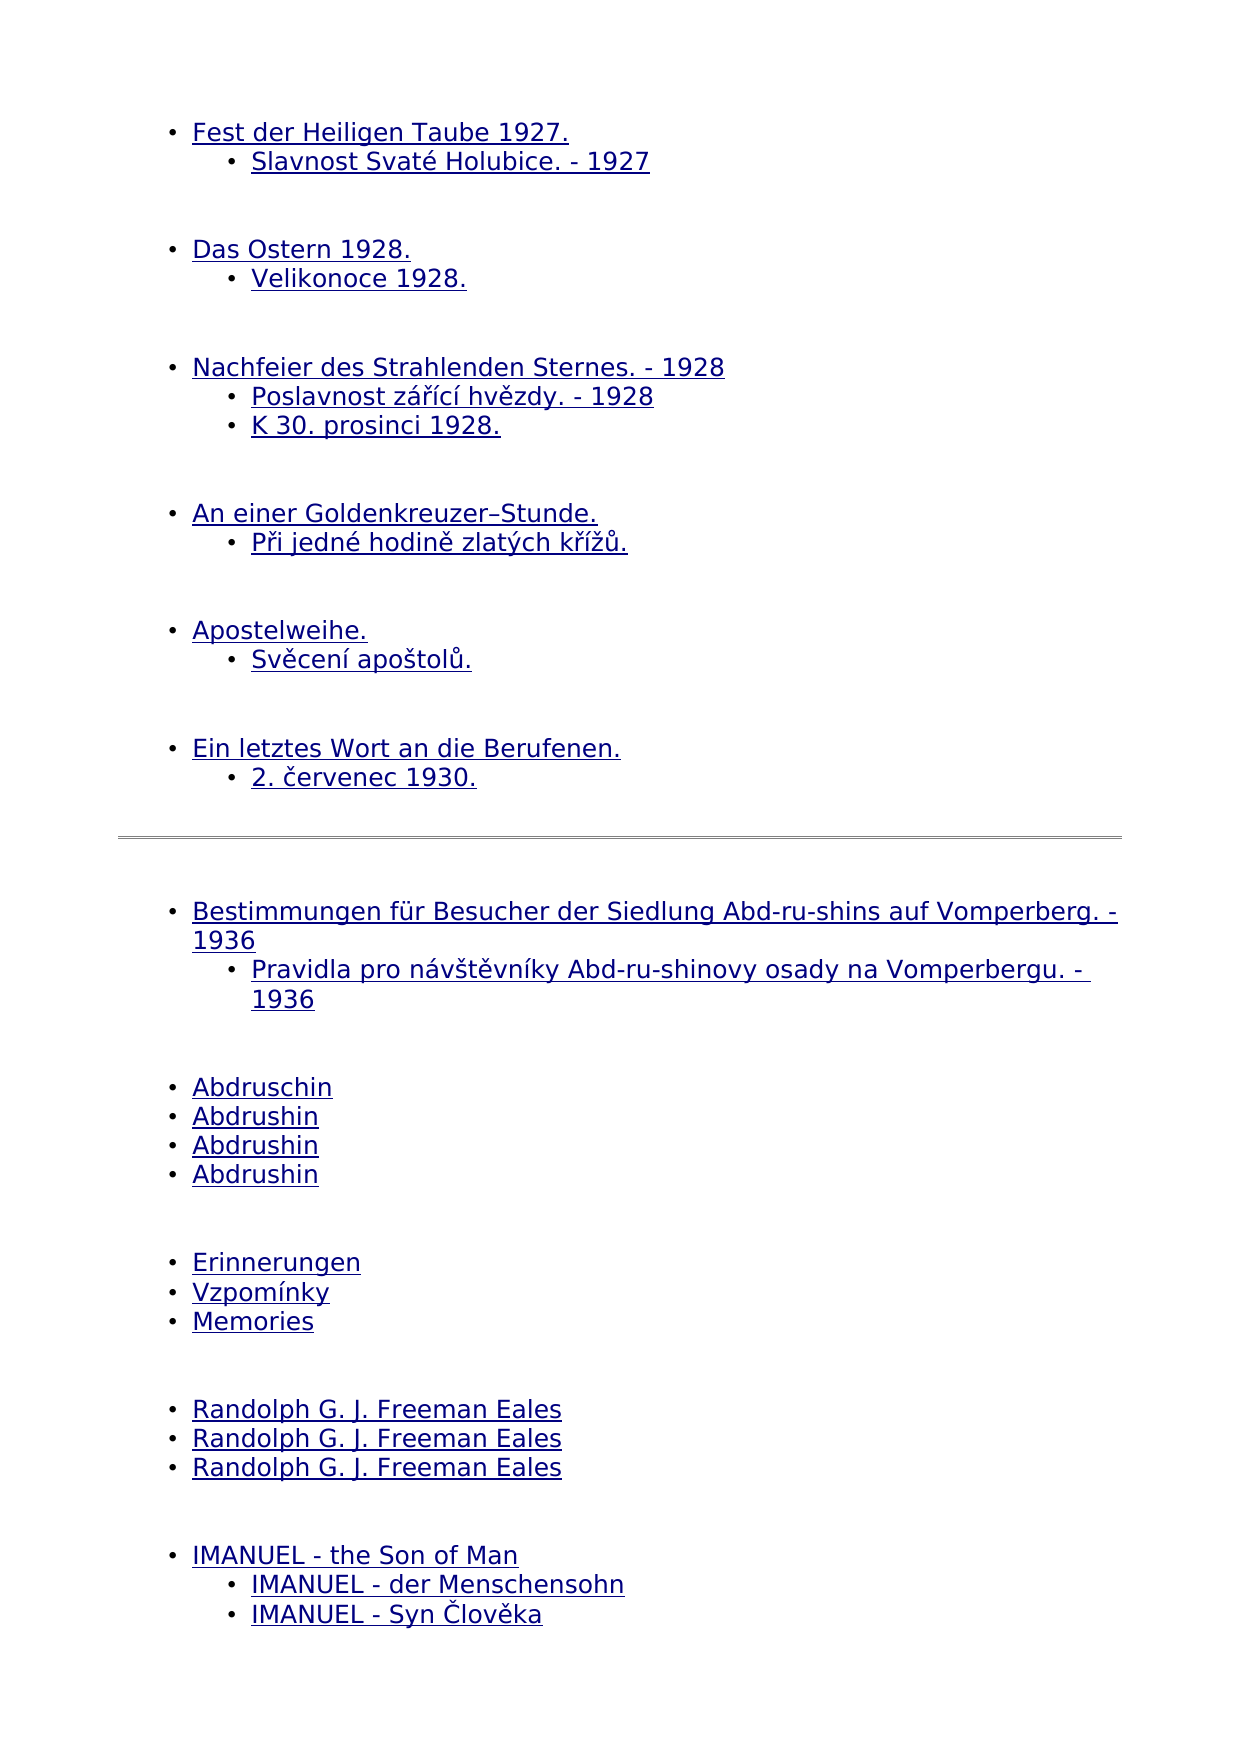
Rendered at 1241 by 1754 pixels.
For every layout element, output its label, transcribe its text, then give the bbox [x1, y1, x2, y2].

list IMANUEL - der Menschensohn [236, 1571, 1122, 1600]
list Svěcení apoštolů. [236, 646, 1122, 675]
list Bestimmungen für Besucher der Siedlung Abd-ru-shins auf Vomperberg. - 1936 [177, 897, 1122, 956]
list Das Ostern 1928. [177, 235, 1122, 264]
list Erinnerungen [177, 1249, 1122, 1278]
list Vzpomínky [177, 1278, 1122, 1307]
list Slavnost Svaté Holubice. - 1927 [236, 147, 1122, 176]
list IMANUEL - Syn Člověka [236, 1600, 1122, 1629]
list Abdrushin [177, 1161, 1122, 1190]
list Abdrushin [177, 1131, 1122, 1161]
list Randolph G. J. Freeman Eales [177, 1395, 1122, 1424]
list Nachfeier des Strahlenden Sternes. - 1928 [177, 353, 1122, 382]
list An einer Goldenkreuzer–Stunde. [177, 499, 1122, 528]
list Pravidla pro návštěvníky Abd-ru-shinovy osady na Vomperbergu. - 1936 [236, 956, 1122, 1014]
list Ein letztes Wort an die Berufenen. [177, 734, 1122, 763]
list Apostelweihe. [177, 616, 1122, 646]
list Randolph G. J. Freeman Eales [177, 1424, 1122, 1453]
list Fest der Heiligen Taube 1927. [177, 118, 1122, 147]
list Randolph G. J. Freeman Eales [177, 1453, 1122, 1483]
list IMANUEL - the Son of Man [177, 1542, 1122, 1571]
list K 30. prosinci 1928. [236, 411, 1122, 440]
list Poslavnost zářící hvězdy. - 1928 [236, 382, 1122, 411]
list Velikonoce 1928. [236, 264, 1122, 294]
list Abdruschin [177, 1073, 1122, 1102]
list Memories [177, 1307, 1122, 1336]
list 2. červenec 1930. [236, 763, 1122, 792]
list Abdrushin [177, 1102, 1122, 1131]
list Při jedné hodině zlatých křížů. [236, 528, 1122, 557]
